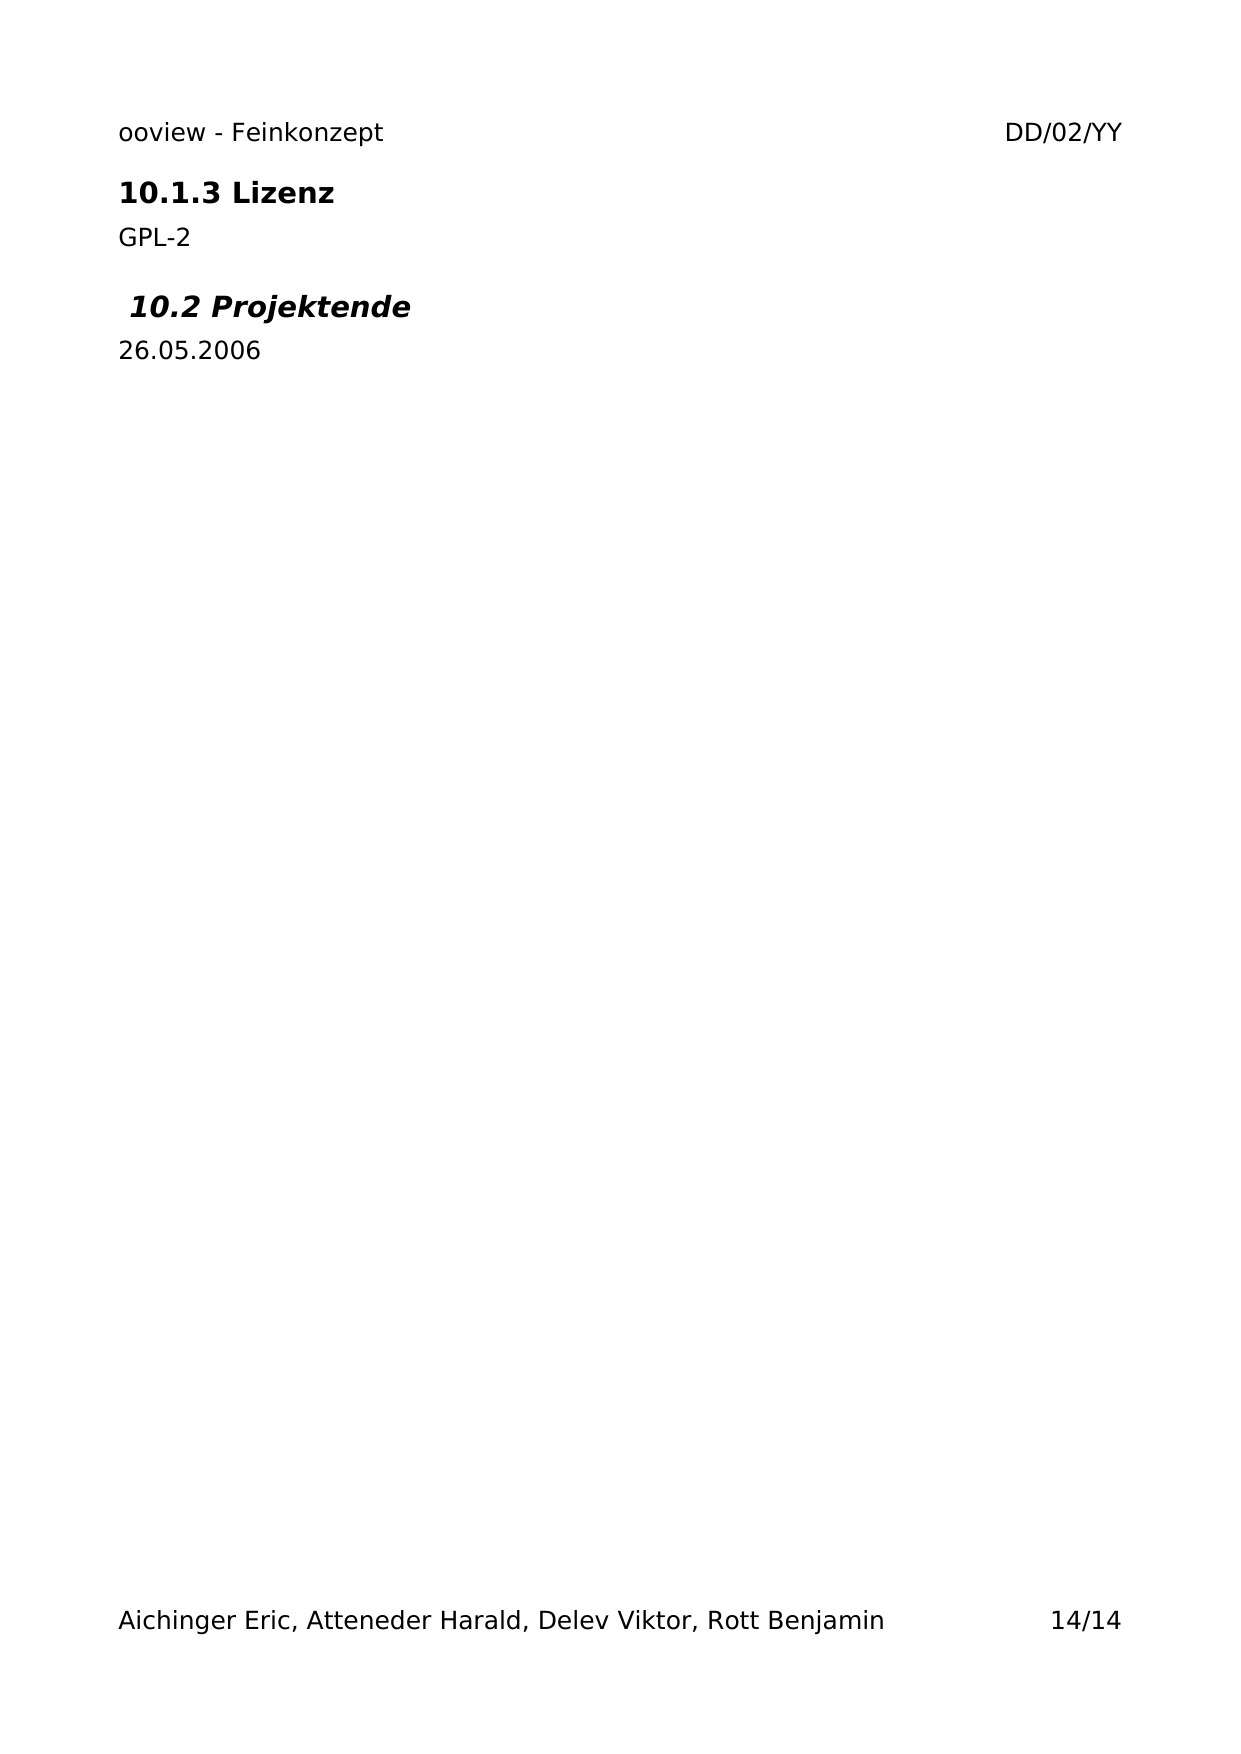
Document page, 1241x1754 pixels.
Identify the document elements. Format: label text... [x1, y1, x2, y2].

text GPL-2 [118, 223, 1122, 252]
subtitle Lizenz [118, 177, 1122, 211]
text 26.05.2006 [118, 336, 1122, 366]
subtitle Projektende [118, 290, 1122, 324]
